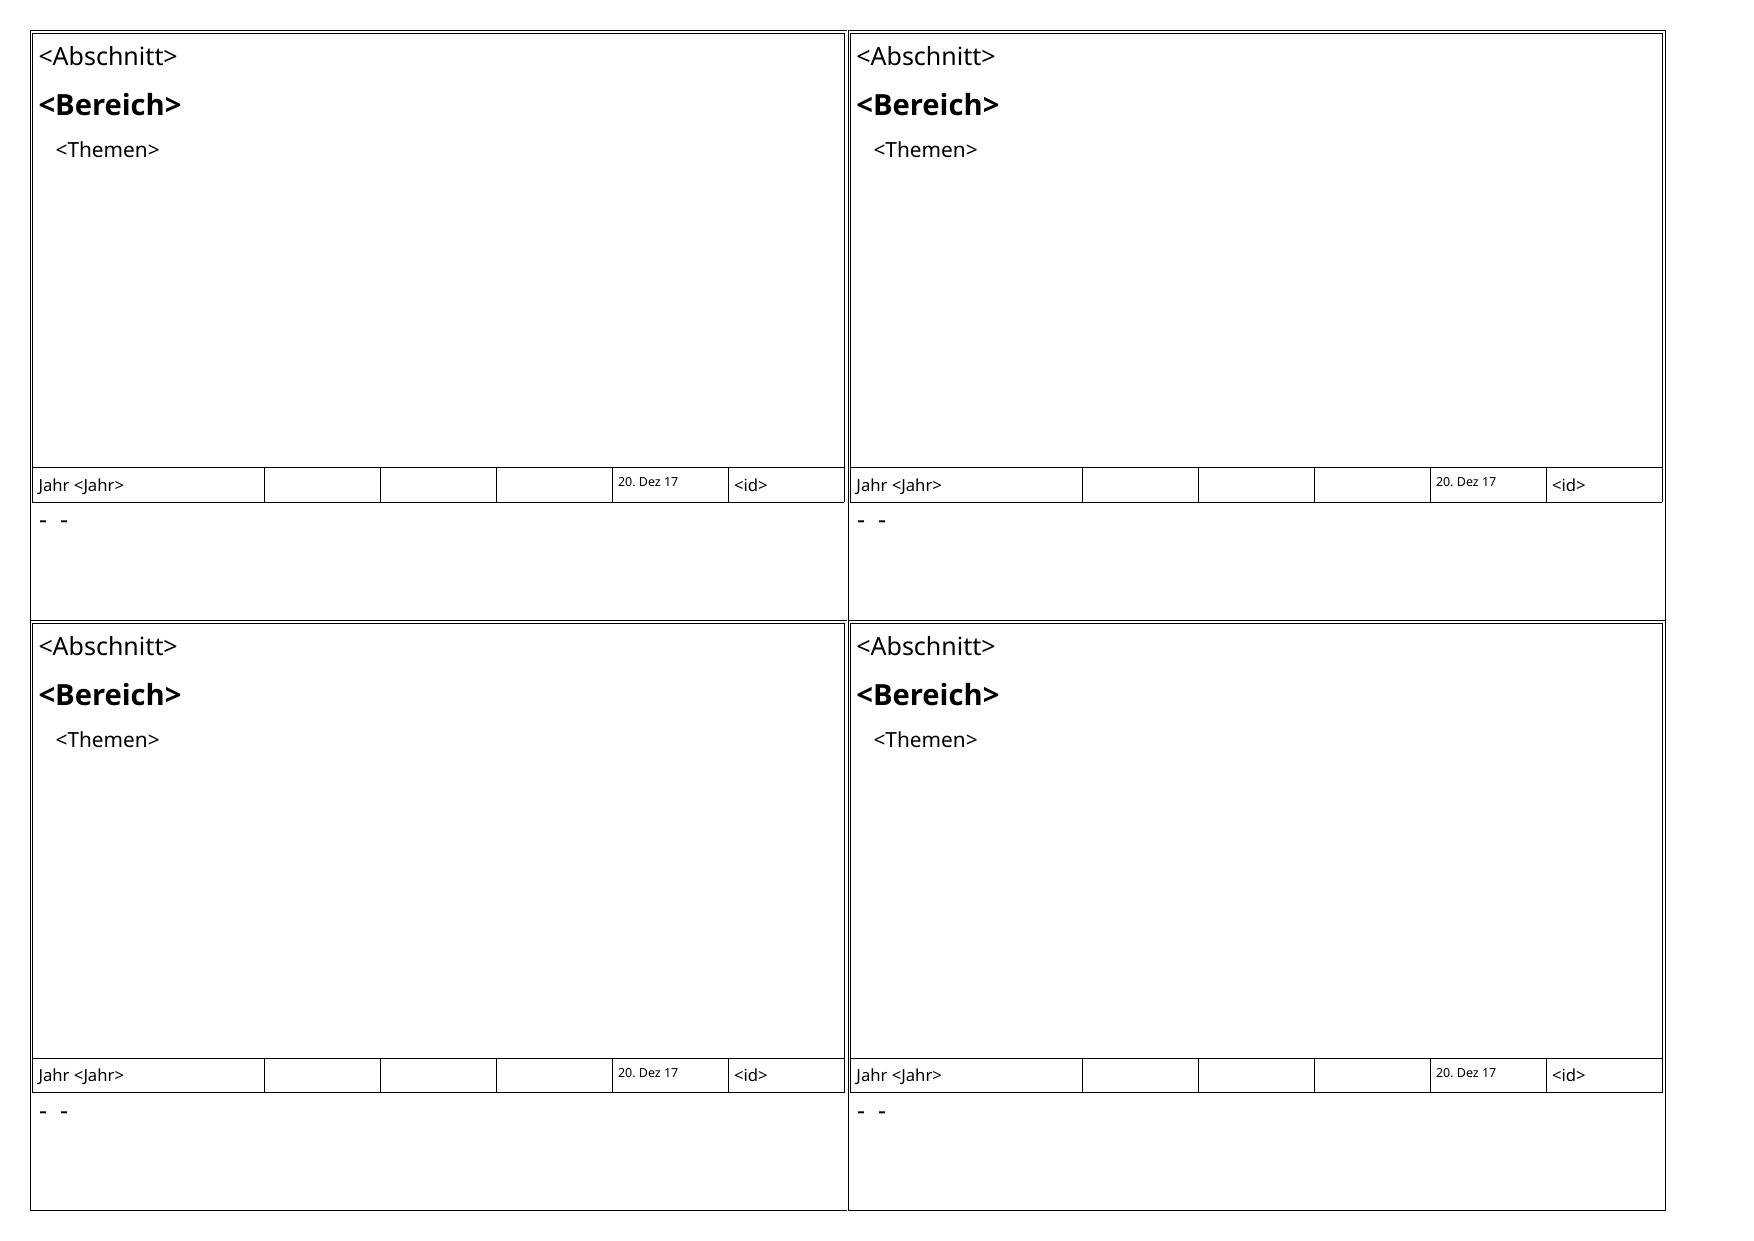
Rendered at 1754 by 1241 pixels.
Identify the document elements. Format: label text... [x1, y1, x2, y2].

table_cell [381, 468, 496, 502]
table_cell <Themen> [50, 129, 844, 467]
table_cell <id> [1547, 468, 1662, 502]
table_cell Jahr <Jahr> [851, 468, 1082, 502]
table_cell [1083, 1059, 1198, 1092]
table_header <Abschnitt> [851, 624, 1662, 669]
text - - [32, 503, 844, 536]
text - - [850, 1093, 1662, 1126]
table_cell [265, 468, 380, 502]
table_cell [1315, 468, 1430, 502]
table_cell 20. Dez 17 [1431, 1059, 1546, 1092]
table_cell [33, 129, 49, 467]
table_cell <Themen> [868, 720, 1662, 1058]
table_cell [381, 1059, 496, 1092]
table_cell [1315, 1059, 1430, 1092]
table_cell Jahr <Jahr> [33, 468, 264, 502]
table_cell [497, 468, 612, 502]
table_cell [851, 720, 867, 1058]
text - - [850, 503, 1662, 536]
table_cell <Themen> [868, 129, 1662, 467]
table_header <Abschnitt> [33, 34, 844, 78]
table_cell 20. Dez 17 [613, 1059, 728, 1092]
table_cell [851, 129, 867, 467]
table_cell 20. Dez 17 [613, 468, 728, 502]
table_cell <Bereich> [851, 78, 1662, 129]
table_cell <id> [729, 1059, 844, 1092]
table_cell <Themen> [50, 720, 844, 1058]
table_cell [497, 1059, 612, 1092]
table_cell Jahr <Jahr> [851, 1059, 1082, 1092]
table_cell 20. Dez 17 [1431, 468, 1546, 502]
table_cell [1199, 1059, 1314, 1092]
table_cell [1199, 468, 1314, 502]
table_cell <id> [1547, 1059, 1662, 1092]
table_cell <id> [729, 468, 844, 502]
table_header <Abschnitt> [851, 34, 1662, 78]
table_cell <Bereich> [33, 669, 844, 720]
table_header <Abschnitt> [33, 624, 844, 669]
table_cell [1083, 468, 1198, 502]
table_cell <Bereich> [851, 669, 1662, 720]
table_cell Jahr <Jahr> [33, 1059, 264, 1092]
table_cell [265, 1059, 380, 1092]
table_cell <Bereich> [33, 78, 844, 129]
table_cell [33, 720, 49, 1058]
text - - [32, 1093, 844, 1126]
